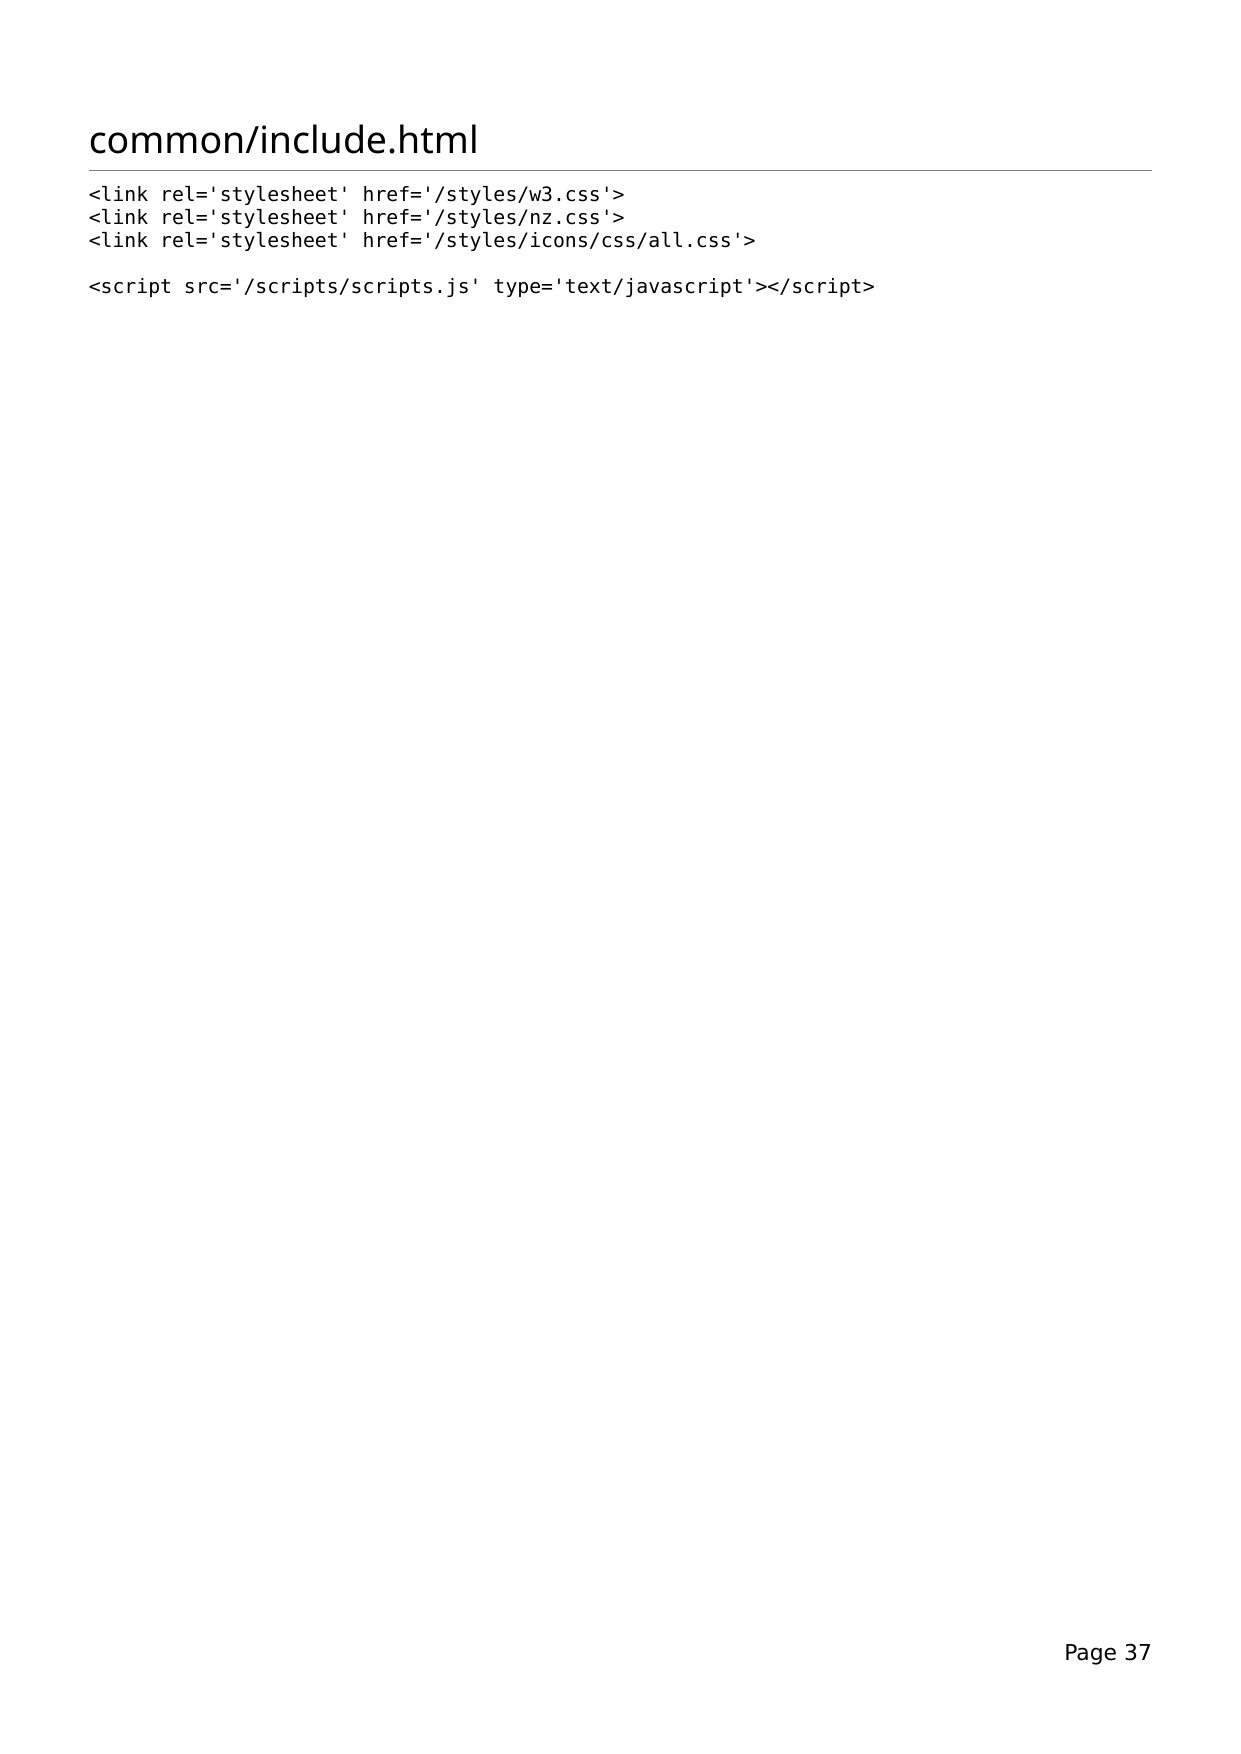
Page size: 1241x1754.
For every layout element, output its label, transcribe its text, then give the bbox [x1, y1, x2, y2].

subtitle common/include.html [88, 113, 1152, 171]
text <link rel='stylesheet' href='/styles/nz.css'> [88, 206, 1152, 229]
text <link rel='stylesheet' href='/styles/icons/css/all.css'> [88, 229, 1152, 252]
text <link rel='stylesheet' href='/styles/w3.css'> [88, 183, 1152, 206]
text <script src='/scripts/scripts.js' type='text/javascript'></script> [88, 275, 1152, 298]
